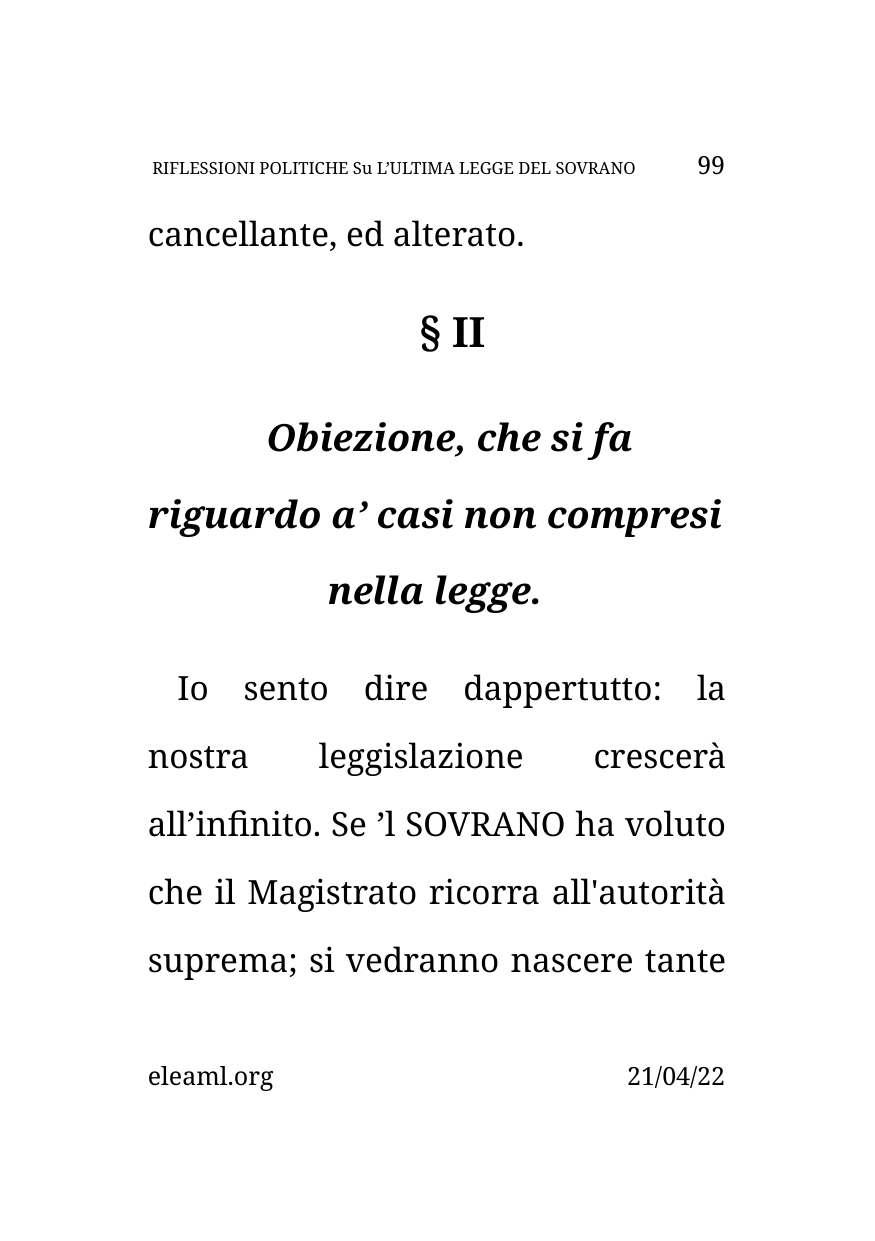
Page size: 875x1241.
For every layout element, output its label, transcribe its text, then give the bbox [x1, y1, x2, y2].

text cancellante, ed alterato. [148, 211, 726, 257]
text Obiezione, che si fa riguardo a’ casi non compresi nella legge. [148, 411, 726, 616]
text § II [148, 303, 726, 359]
text Io sento dire dappertutto: la nostra leggislazione crescerà all’infinito. Se ’l SOVRANO ha voluto che il Magistrato ricorra all'autorità suprema; si vedranno nascere tante [148, 665, 726, 983]
